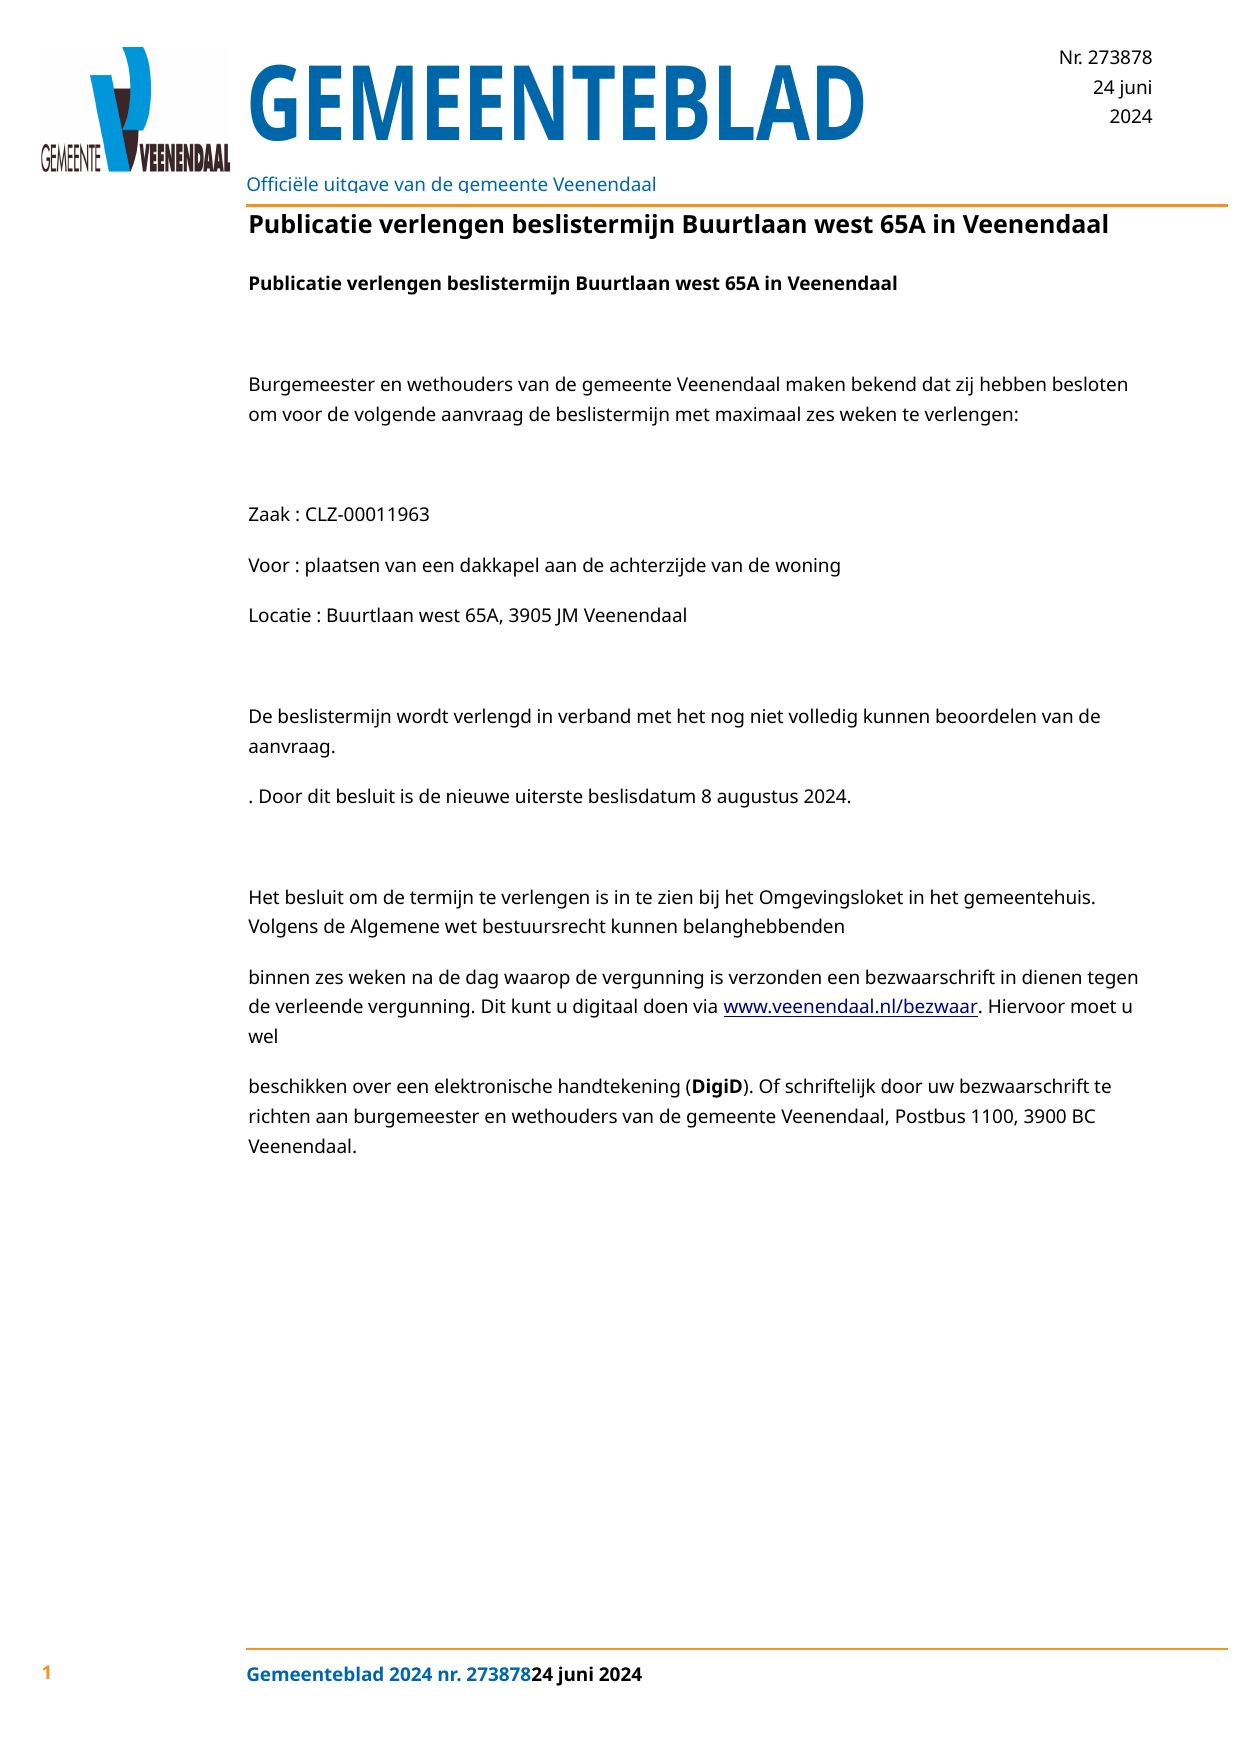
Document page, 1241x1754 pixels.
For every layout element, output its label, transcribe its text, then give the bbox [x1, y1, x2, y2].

text De beslistermijn wordt verlengd in verband met het nog niet volledig kunnen beoordelen van de aanvraag. [248, 703, 1152, 758]
text Locatie : Buurtlaan west 65A, 3905 JM Veenendaal [248, 602, 1152, 628]
text beschikken over een elektronische handtekening (DigiD). Of schriftelijk door uw bezwaarschrift te richten aan burgemeester en wethouders van de gemeente Veenendaal, Postbus 1100, 3900 BC Veenendaal. [248, 1074, 1152, 1158]
text Publicatie verlengen beslistermijn Buurtlaan west 65A in Veenendaal [248, 270, 1152, 296]
text binnen zes weken na de dag waarop de vergunning is verzonden een bezwaarschrift in dienen tegen de verleende vergunning. Dit kunt u digitaal doen via www.veenendaal.nl/bezwaar. Hiervoor moet u wel [248, 964, 1152, 1049]
text Burgemeester en wethouders van de gemeente Veenendaal maken bekend dat zij hebben besloten om voor de volgende aanvraag de beslistermijn met maximaal zes weken te verlengen: [248, 371, 1152, 426]
text Voor : plaatsen van een dakkapel aan de achterzijde van de woning [248, 552, 1152, 578]
text Zaak : CLZ-00011963 [248, 502, 1152, 527]
text Het besluit om de termijn te verlengen is in te zien bij het Omgevingsloket in het gemeentehuis. Volgens de Algemene wet bestuursrecht kunnen belanghebbenden [248, 884, 1152, 939]
text Publicatie verlengen beslistermijn Buurtlaan west 65A in Veenendaal [248, 207, 1152, 241]
text . Door dit besluit is de nieuwe uiterste beslisdatum 8 augustus 2024. [248, 783, 1152, 809]
picture [41, 47, 130, 172]
picture [123, 47, 231, 172]
